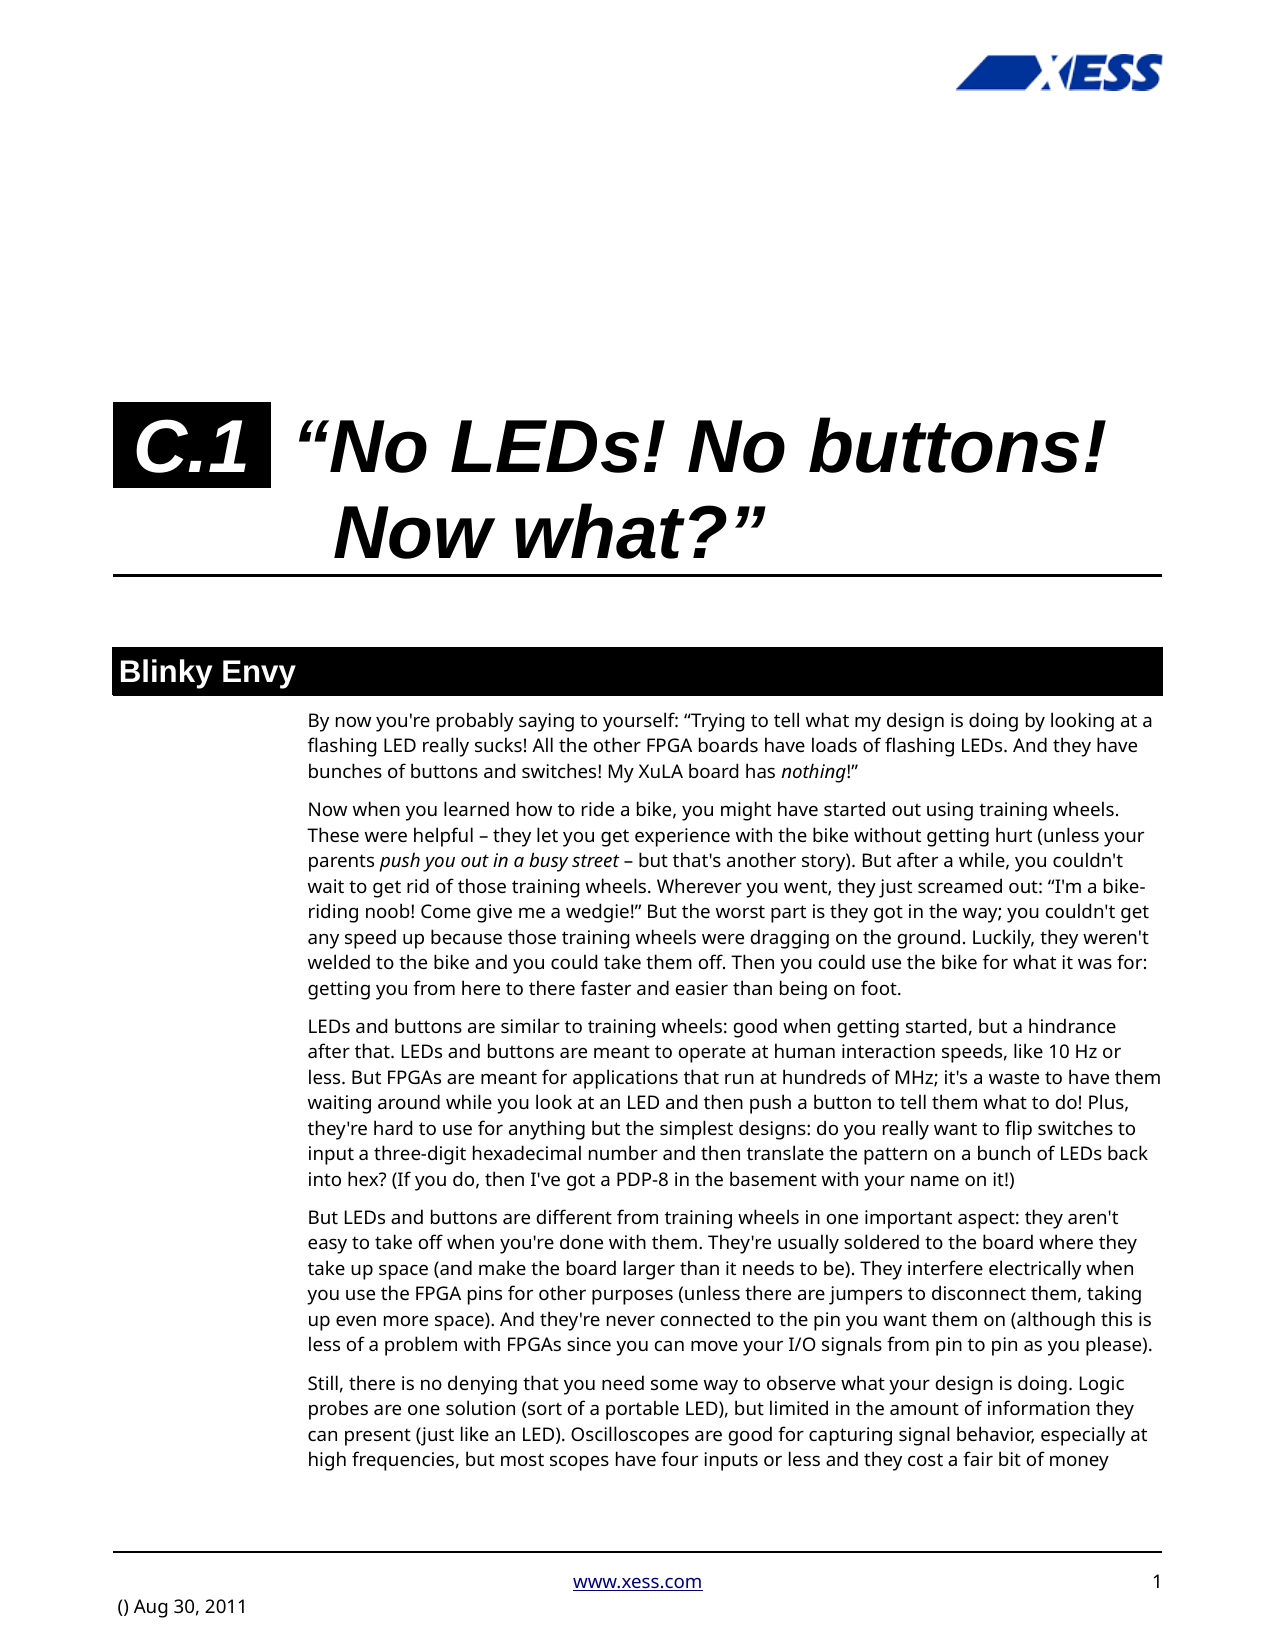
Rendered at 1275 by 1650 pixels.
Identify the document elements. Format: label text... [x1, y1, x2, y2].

text Now when you learned how to ride a bike, you might have started out using training wheels. These were helpful – they let you get experience with the bike without getting hurt (unless your parents push you out in a busy street – but that's another story). But after a while, you couldn't wait to get rid of those training wheels. Wherever you went, they just screamed out: “I'm a bike-riding noob! Come give me a wedgie!” But the worst part is they got in the way; you couldn't get any speed up because those training wheels were dragging on the ground. Luckily, they weren't welded to the bike and you could take them off. Then you could use the bike for what it was for: getting you from here to there faster and easier than being on foot. [307, 796, 1162, 1001]
text But LEDs and buttons are different from training wheels in one important aspect: they aren't easy to take off when you're done with them. They're usually soldered to the board where they take up space (and make the board larger than it needs to be). They interfere electrically when you use the FPGA pins for other purposes (unless there are jumpers to disconnect them, taking up even more space). And they're never connected to the pin you want them on (although this is less of a problem with FPGAs since you can move your I/O signals from pin to pin as you please). [307, 1204, 1162, 1357]
subtitle Blinky Envy [114, 648, 1162, 695]
text By now you're probably saying to yourself: “Trying to tell what my design is doing by looking at a flashing LED really sucks! All the other FPGA boards have loads of flashing LEDs. And they have bunches of buttons and switches! My XuLA board has nothing!” [307, 707, 1162, 784]
text Still, there is no denying that you need some way to observe what your design is doing. Logic probes are one solution (sort of a portable LED), but limited in the amount of information they can present (just like an LED). Oscilloscopes are good for capturing signal behavior, especially at high frequencies, but most scopes have four inputs or less and they cost a fair bit of money [307, 1370, 1162, 1472]
text LEDs and buttons are similar to training wheels: good when getting started, but a hindrance after that. LEDs and buttons are meant to operate at human interaction speeds, like 10 Hz or less. But FPGAs are meant for applications that run at hundreds of MHz; it's a waste to have them waiting around while you look at an LED and then push a button to tell them what to do! Plus, they're hard to use for anything but the simplest designs: do you really want to flip switches to input a three-digit hexadecimal number and then translate the pattern on a bunch of LEDs back into hex? (If you do, then I've got a PDP-8 in the basement with your name on it!) [307, 1013, 1162, 1192]
subtitle “No LEDs! No buttons! Now what?” [112, 402, 1162, 577]
picture [955, 54, 1163, 91]
